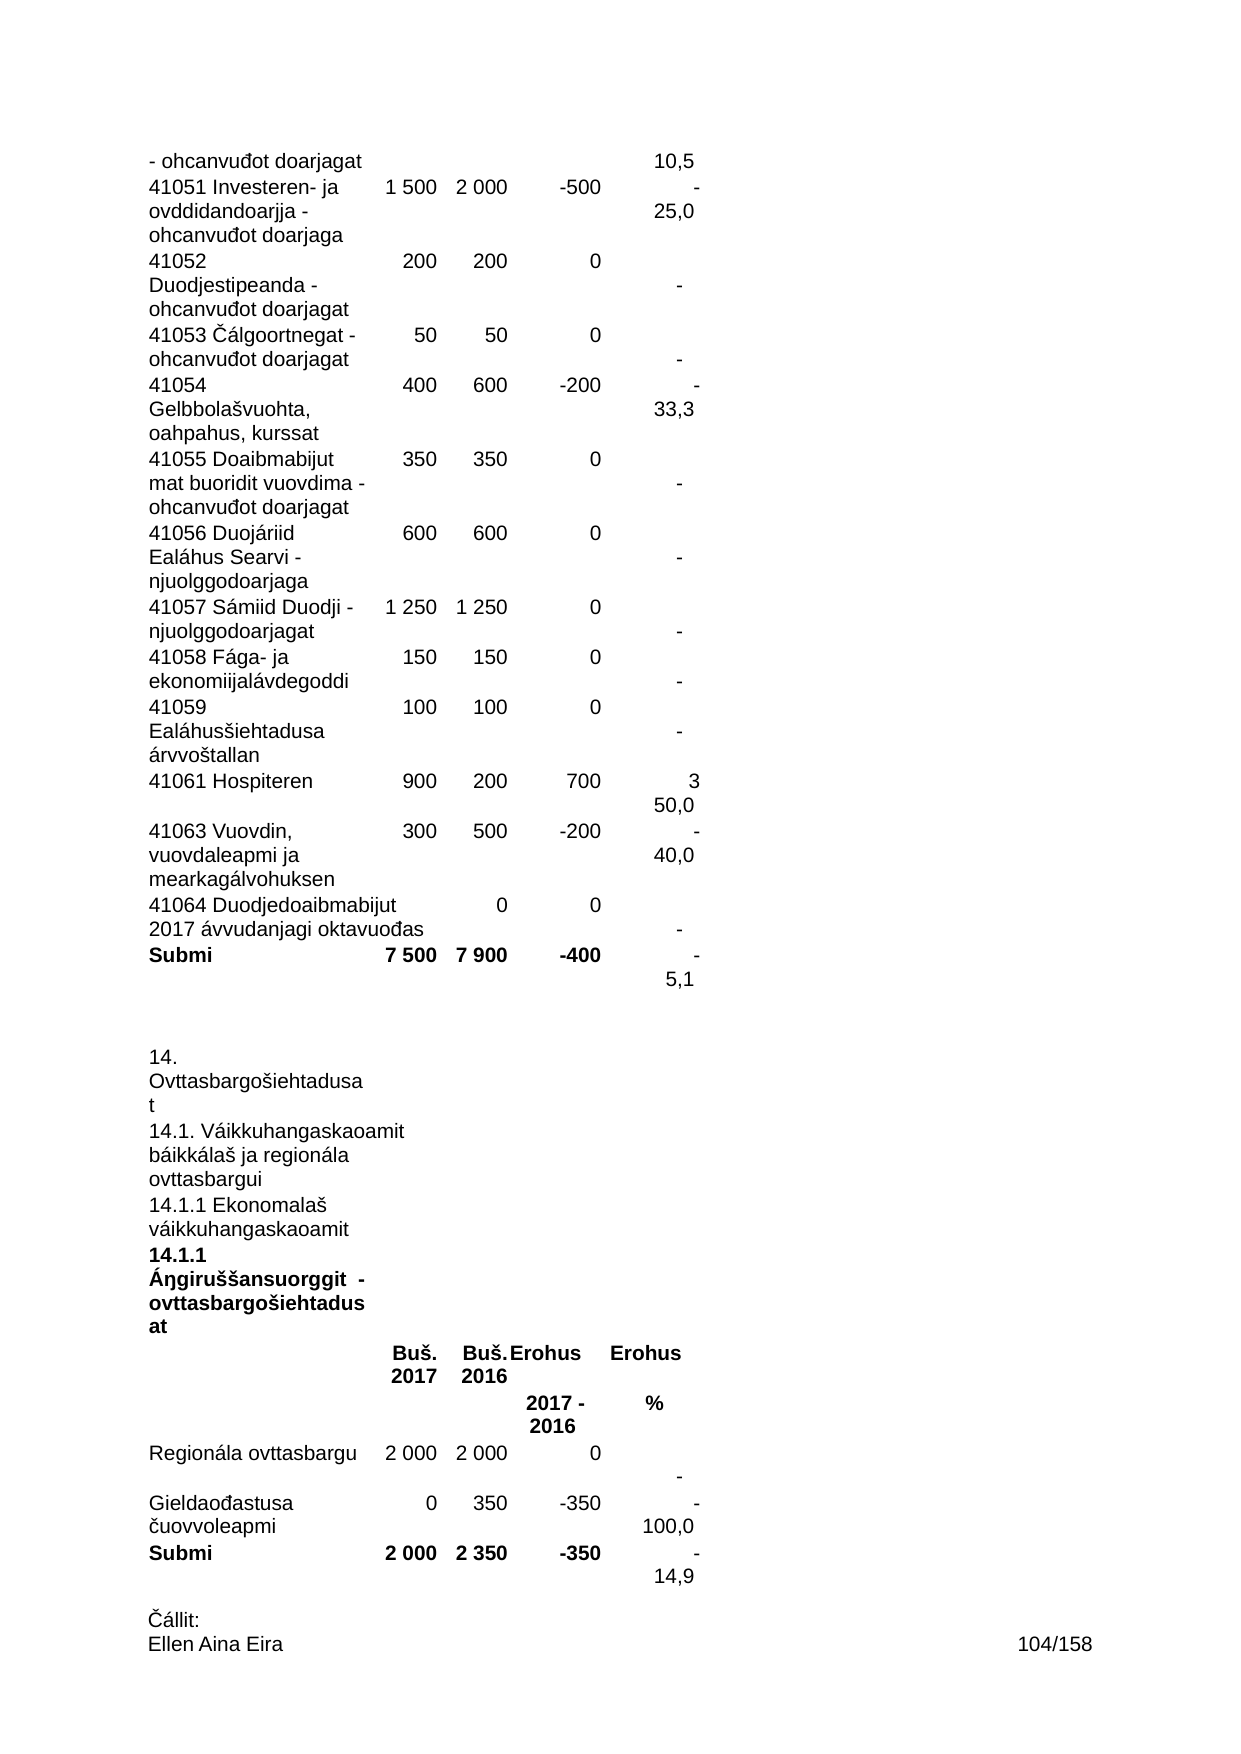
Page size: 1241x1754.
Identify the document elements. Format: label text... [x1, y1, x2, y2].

table_cell [871, 594, 933, 643]
table_cell 600 [438, 372, 508, 446]
table_cell 41058 Fága- ja ekonomiijalávdegoddi [148, 644, 367, 693]
table_cell [871, 1389, 933, 1439]
table_cell [148, 1018, 367, 1043]
table_cell [368, 1241, 438, 1339]
table_cell [806, 1191, 871, 1241]
table_cell [871, 1489, 933, 1539]
table_cell -350 [509, 1539, 602, 1589]
table_cell [701, 148, 806, 174]
table_cell 1 250 [438, 594, 508, 643]
table_cell 0 [509, 322, 602, 372]
table_cell [602, 1018, 701, 1043]
table_cell [1038, 941, 1093, 991]
table_cell 0 [509, 594, 602, 643]
table_cell [806, 1389, 871, 1439]
table_cell [871, 372, 933, 446]
table_cell [701, 694, 806, 767]
table_cell [1038, 1044, 1093, 1117]
table_cell [701, 520, 806, 593]
table_cell 400 [368, 372, 438, 446]
table_cell [871, 248, 933, 322]
table_cell - 33,3 [602, 372, 701, 446]
table_cell [806, 891, 871, 941]
table_cell [701, 446, 806, 519]
table_cell 41064 Duodjedoaibmabijut 2017 ávvudanjagi oktavuođas [148, 891, 438, 941]
table_cell [933, 148, 1038, 174]
table_cell [701, 1439, 806, 1489]
table_cell - [602, 594, 701, 643]
table_cell 41056 Duojáriid Ealáhus Searvi - njuolggodoarjaga [148, 520, 367, 593]
table_cell 0 [368, 1489, 438, 1539]
table_cell 14.1.1 Ekonomalaš váikkuhangaskaoamit [148, 1191, 367, 1241]
table_cell [438, 1241, 508, 1339]
table_cell [1038, 1439, 1093, 1489]
table_cell [933, 322, 1038, 372]
table_cell [1038, 322, 1093, 372]
table_cell [1038, 1018, 1093, 1043]
table_cell [933, 1118, 1038, 1191]
table_cell - [602, 248, 701, 322]
table_cell 41057 Sámiid Duodji - njuolggodoarjagat [148, 594, 367, 643]
table_cell [933, 174, 1038, 248]
table_cell 14.1.1 Áŋgiruššansuorggit - ovttasbargošiehtadusat [148, 1241, 367, 1339]
table_cell - 14,9 [602, 1539, 701, 1589]
table_cell 41061 Hospiteren [148, 768, 367, 817]
table_cell [701, 1044, 806, 1117]
table_cell - ohcanvuđot doarjagat [148, 148, 367, 174]
table_cell 2 000 [438, 174, 508, 248]
table_cell [701, 248, 806, 322]
table_cell 41063 Vuovdin, vuovdaleapmi ja mearkagálvohuksen [148, 818, 367, 891]
table_cell [871, 1018, 933, 1043]
table_cell [438, 1044, 508, 1117]
table_cell [509, 1241, 602, 1339]
table_cell [806, 594, 871, 643]
table_cell 200 [368, 248, 438, 322]
table_cell 7 900 [438, 941, 508, 991]
table_cell - 25,0 [602, 174, 701, 248]
table_cell [933, 1439, 1038, 1489]
table_cell 2 000 [368, 1439, 438, 1489]
table_cell 600 [438, 520, 508, 593]
table_cell Buš. 2016 [438, 1339, 508, 1389]
table_cell [933, 1241, 1038, 1339]
table_cell [806, 520, 871, 593]
table_cell [1038, 694, 1093, 767]
table_cell % [602, 1389, 701, 1439]
table_cell [806, 1439, 871, 1489]
table_cell 200 [438, 768, 508, 817]
table_cell [438, 1389, 508, 1439]
table_cell - 40,0 [602, 818, 701, 891]
table_cell [602, 1191, 701, 1241]
table_cell [368, 1018, 438, 1043]
table_cell [701, 818, 806, 891]
table_cell Erohus [509, 1339, 602, 1389]
table_cell [368, 148, 438, 174]
table_cell [871, 1339, 933, 1389]
table_cell [509, 1191, 602, 1241]
table_cell 0 [509, 891, 602, 941]
table_cell -400 [509, 941, 602, 991]
table_cell [701, 1489, 806, 1539]
table_cell [1038, 1241, 1093, 1339]
table_cell 150 [368, 644, 438, 693]
table_cell 1 500 [368, 174, 438, 248]
table_cell [438, 1191, 508, 1241]
table_cell 0 [509, 446, 602, 519]
table_cell 300 [368, 818, 438, 891]
table_cell [602, 1044, 701, 1117]
table_cell [1038, 594, 1093, 643]
table_cell [438, 991, 508, 1017]
table_cell [933, 818, 1038, 891]
table_cell 500 [438, 818, 508, 891]
table_cell [1038, 174, 1093, 248]
table_cell 2 000 [438, 1439, 508, 1489]
table_cell 100 [368, 694, 438, 767]
table_cell [438, 1118, 508, 1191]
table_cell [1038, 446, 1093, 519]
table_cell 41055 Doaibmabijut mat buoridit vuovdima - ohcanvuđot doarjagat [148, 446, 367, 519]
table_cell [933, 941, 1038, 991]
table_cell [933, 594, 1038, 643]
table_cell 350,0 [602, 768, 701, 817]
table_cell [701, 322, 806, 372]
table_cell [1038, 644, 1093, 693]
table_cell [701, 991, 806, 1017]
table_cell 350 [438, 1489, 508, 1539]
table_cell [701, 1018, 806, 1043]
table_cell [602, 991, 701, 1017]
table_cell [1038, 520, 1093, 593]
table_cell [1038, 991, 1093, 1017]
table_cell 0 [509, 1439, 602, 1489]
table_cell [1038, 148, 1093, 174]
table_cell Regionála ovttasbargu [148, 1439, 367, 1489]
table_cell [509, 1118, 602, 1191]
table_cell [933, 1339, 1038, 1389]
table_cell Erohus [602, 1339, 701, 1389]
table_cell 41051 Investeren- ja ovddidandoarjja - ohcanvuđot doarjaga [148, 174, 367, 248]
table_cell [1038, 818, 1093, 891]
table_cell [602, 1241, 701, 1339]
table_cell 50 [438, 322, 508, 372]
table_cell [1038, 1539, 1093, 1589]
table_cell [368, 1044, 438, 1117]
table_cell [806, 322, 871, 372]
table_cell - [602, 891, 701, 941]
table_cell - [602, 322, 701, 372]
table_cell [701, 594, 806, 643]
table_cell [438, 148, 508, 174]
table_cell [871, 322, 933, 372]
table_cell [368, 991, 438, 1017]
table_cell 41054 Gelbbolašvuohta, oahpahus, kurssat [148, 372, 367, 446]
table_cell [871, 644, 933, 693]
table_cell [806, 941, 871, 991]
table_cell 150 [438, 644, 508, 693]
table_cell [1038, 1389, 1093, 1439]
table_cell [148, 991, 367, 1017]
table_cell [806, 1539, 871, 1589]
table_cell [871, 520, 933, 593]
table_cell [806, 991, 871, 1017]
table_cell [701, 941, 806, 991]
table_cell 2 000 [368, 1539, 438, 1589]
table_cell [933, 768, 1038, 817]
table_cell [509, 991, 602, 1017]
table_cell 350 [368, 446, 438, 519]
table_cell [871, 1191, 933, 1241]
table_cell [1038, 768, 1093, 817]
table_cell 900 [368, 768, 438, 817]
table_cell [509, 1044, 602, 1117]
table_cell - [602, 1439, 701, 1489]
table_cell - [602, 644, 701, 693]
table_cell [806, 1018, 871, 1043]
table_cell 1 250 [368, 594, 438, 643]
table_cell [1038, 1489, 1093, 1539]
table_cell 0 [509, 520, 602, 593]
table_cell [701, 1241, 806, 1339]
table_cell [1038, 372, 1093, 446]
table_cell - [602, 446, 701, 519]
table_cell 700 [509, 768, 602, 817]
table_cell 100 [438, 694, 508, 767]
table_cell Gieldaođastusa čuovvoleapmi [148, 1489, 367, 1539]
table_cell [1038, 248, 1093, 322]
table_cell [871, 768, 933, 817]
table_cell Submi [148, 1539, 367, 1589]
table_cell 14.1. Váikkuhangaskaoamit báikkálaš ja regionála ovttasbargui [148, 1118, 438, 1191]
table_header [136, 148, 1104, 1589]
table_cell [933, 1539, 1038, 1589]
table_cell [933, 991, 1038, 1017]
table_cell - 5,1 [602, 941, 701, 991]
table_cell [933, 1044, 1038, 1117]
table_cell -500 [509, 174, 602, 248]
table_cell [871, 891, 933, 941]
table_cell [806, 248, 871, 322]
table_cell [806, 694, 871, 767]
table_cell -200 [509, 818, 602, 891]
table_cell [933, 446, 1038, 519]
table_cell [701, 1539, 806, 1589]
table_cell 50 [368, 322, 438, 372]
table_cell 0 [509, 694, 602, 767]
table_cell [871, 148, 933, 174]
table_cell [871, 174, 933, 248]
table_cell [806, 644, 871, 693]
table_cell - 10,5 [602, 148, 701, 174]
table_cell [871, 1539, 933, 1589]
table_cell [701, 891, 806, 941]
table_cell [871, 991, 933, 1017]
table_cell [933, 694, 1038, 767]
table_cell 200 [438, 248, 508, 322]
table_cell 0 [438, 891, 508, 941]
table_cell [806, 148, 871, 174]
table_cell [871, 941, 933, 991]
table_cell [871, 1118, 933, 1191]
table_cell [933, 644, 1038, 693]
table_cell 0 [509, 644, 602, 693]
table_cell 7 500 [368, 941, 438, 991]
table_cell [701, 1339, 806, 1389]
table_cell [806, 1118, 871, 1191]
table_cell 41053 Čálgoortnegat - ohcanvuđot doarjagat [148, 322, 367, 372]
table_cell [701, 1118, 806, 1191]
table_cell [806, 446, 871, 519]
table_cell [933, 1191, 1038, 1241]
table_cell 0 [509, 248, 602, 322]
table_cell 41052 Duodjestipeanda - ohcanvuđot doarjagat [148, 248, 367, 322]
table_cell [933, 248, 1038, 322]
table_cell 350 [438, 446, 508, 519]
table_cell Submi [148, 941, 367, 991]
table_cell 41059 Ealáhusšiehtadusa árvvoštallan [148, 694, 367, 767]
table_cell 2017 - 2016 [509, 1389, 602, 1439]
table_cell [806, 768, 871, 817]
table_cell 600 [368, 520, 438, 593]
table_cell [871, 1241, 933, 1339]
table_cell -200 [509, 372, 602, 446]
table_cell [509, 1018, 602, 1043]
table_cell [1038, 1191, 1093, 1241]
table_cell [871, 694, 933, 767]
table_cell [871, 818, 933, 891]
table_cell [148, 1389, 367, 1439]
table_cell [806, 372, 871, 446]
table_cell [933, 1018, 1038, 1043]
table_cell [871, 1044, 933, 1117]
table_cell [871, 446, 933, 519]
table_cell [933, 891, 1038, 941]
table_cell - [602, 520, 701, 593]
table_cell Buš. 2017 [368, 1339, 438, 1389]
table_cell [701, 644, 806, 693]
table_cell - [602, 694, 701, 767]
table_cell [806, 1241, 871, 1339]
table_cell [933, 1489, 1038, 1539]
table_cell [806, 818, 871, 891]
table_cell [701, 1191, 806, 1241]
table_cell [438, 1018, 508, 1043]
table_cell [806, 1489, 871, 1539]
table_cell - 100,0 [602, 1489, 701, 1539]
table_cell [701, 768, 806, 817]
table_cell [806, 1044, 871, 1117]
table_cell [806, 1339, 871, 1389]
table_cell [1038, 1339, 1093, 1389]
table_cell 14. Ovttasbargošiehtadusat [148, 1044, 367, 1117]
table_cell [933, 520, 1038, 593]
table_cell -350 [509, 1489, 602, 1539]
table_cell [509, 148, 602, 174]
table_cell [368, 1191, 438, 1241]
table_cell [148, 1339, 367, 1389]
table_cell [1038, 891, 1093, 941]
table_cell [933, 1389, 1038, 1439]
table_cell [701, 1389, 806, 1439]
table_cell [871, 1439, 933, 1489]
table_cell [1038, 1118, 1093, 1191]
table_cell [368, 1389, 438, 1439]
table_cell [806, 174, 871, 248]
table_cell [701, 174, 806, 248]
table_cell [701, 372, 806, 446]
table_cell 2 350 [438, 1539, 508, 1589]
table_cell [602, 1118, 701, 1191]
table_cell [933, 372, 1038, 446]
